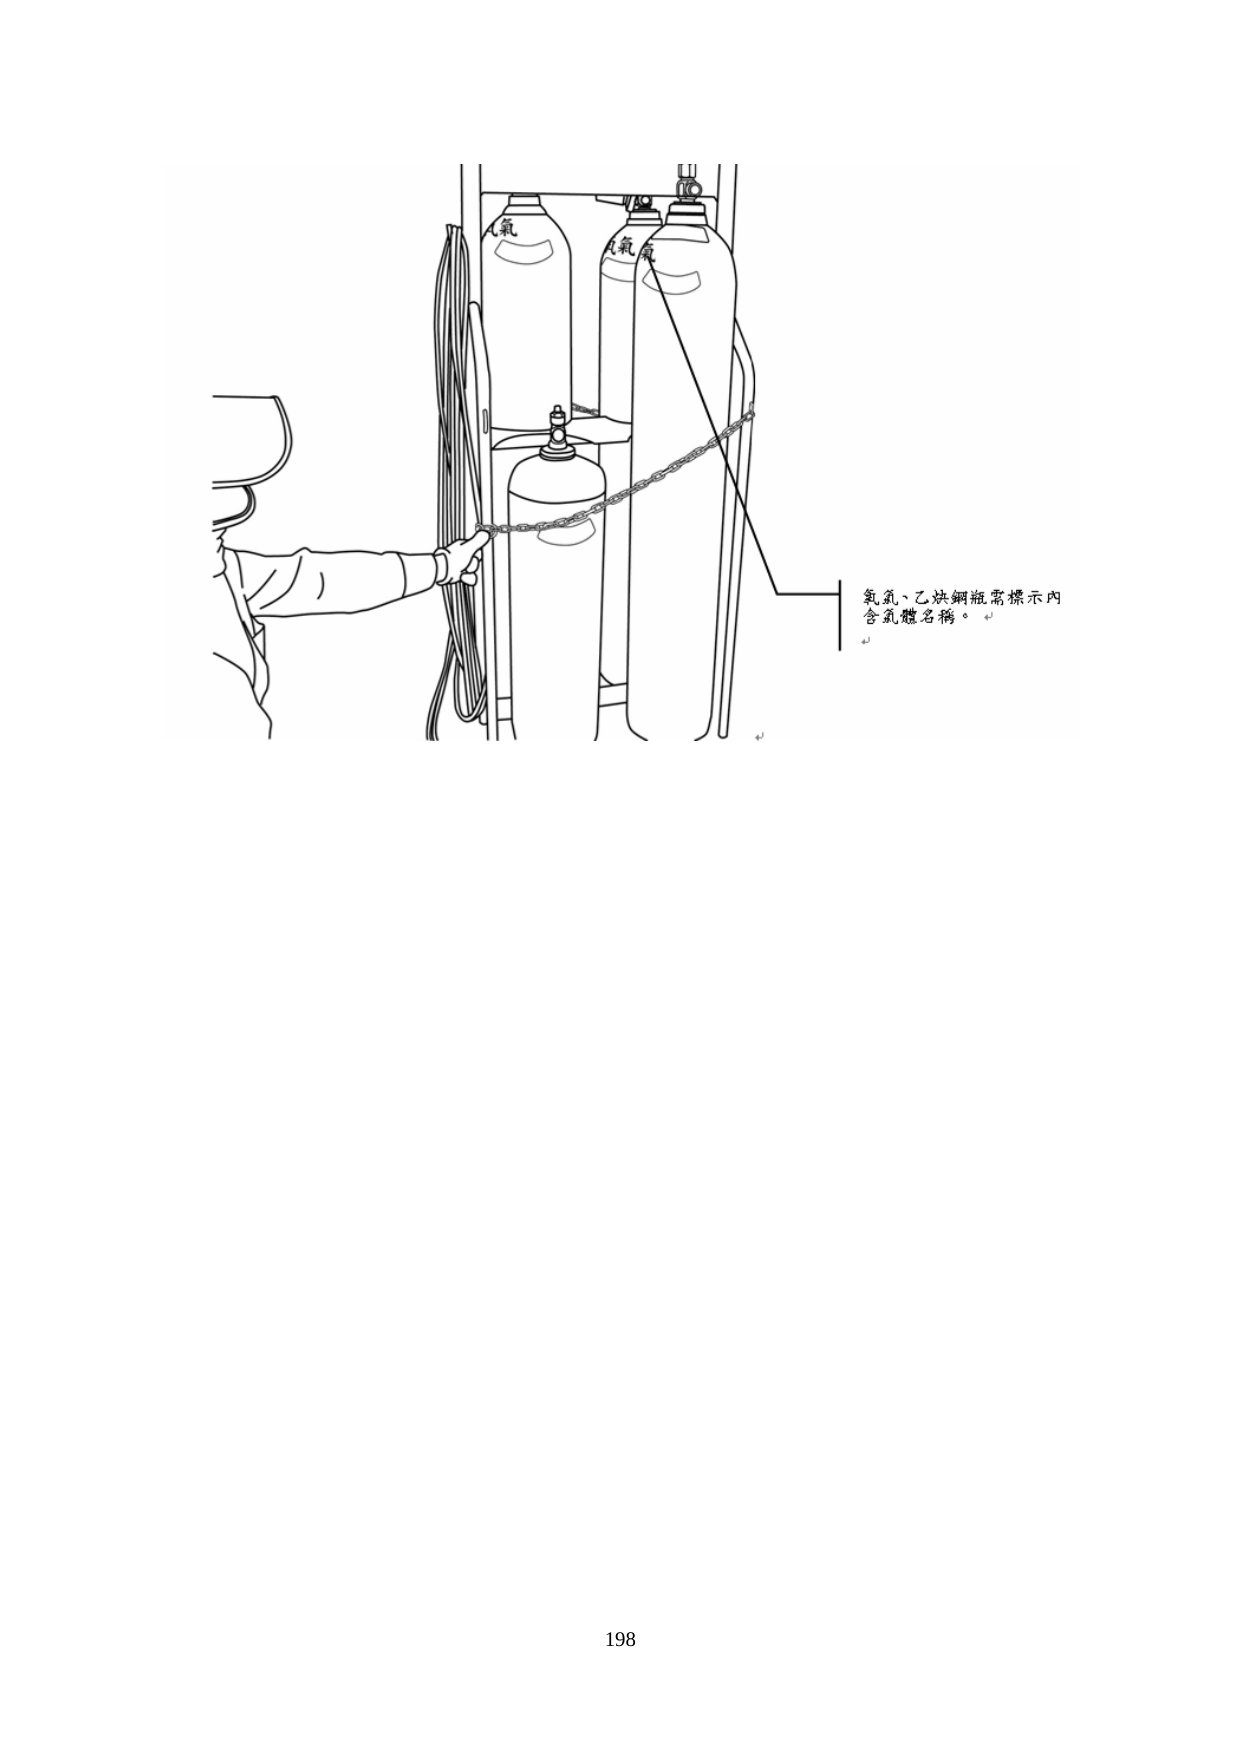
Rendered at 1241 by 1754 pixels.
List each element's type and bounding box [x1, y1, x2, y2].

picture [161, 164, 1080, 741]
